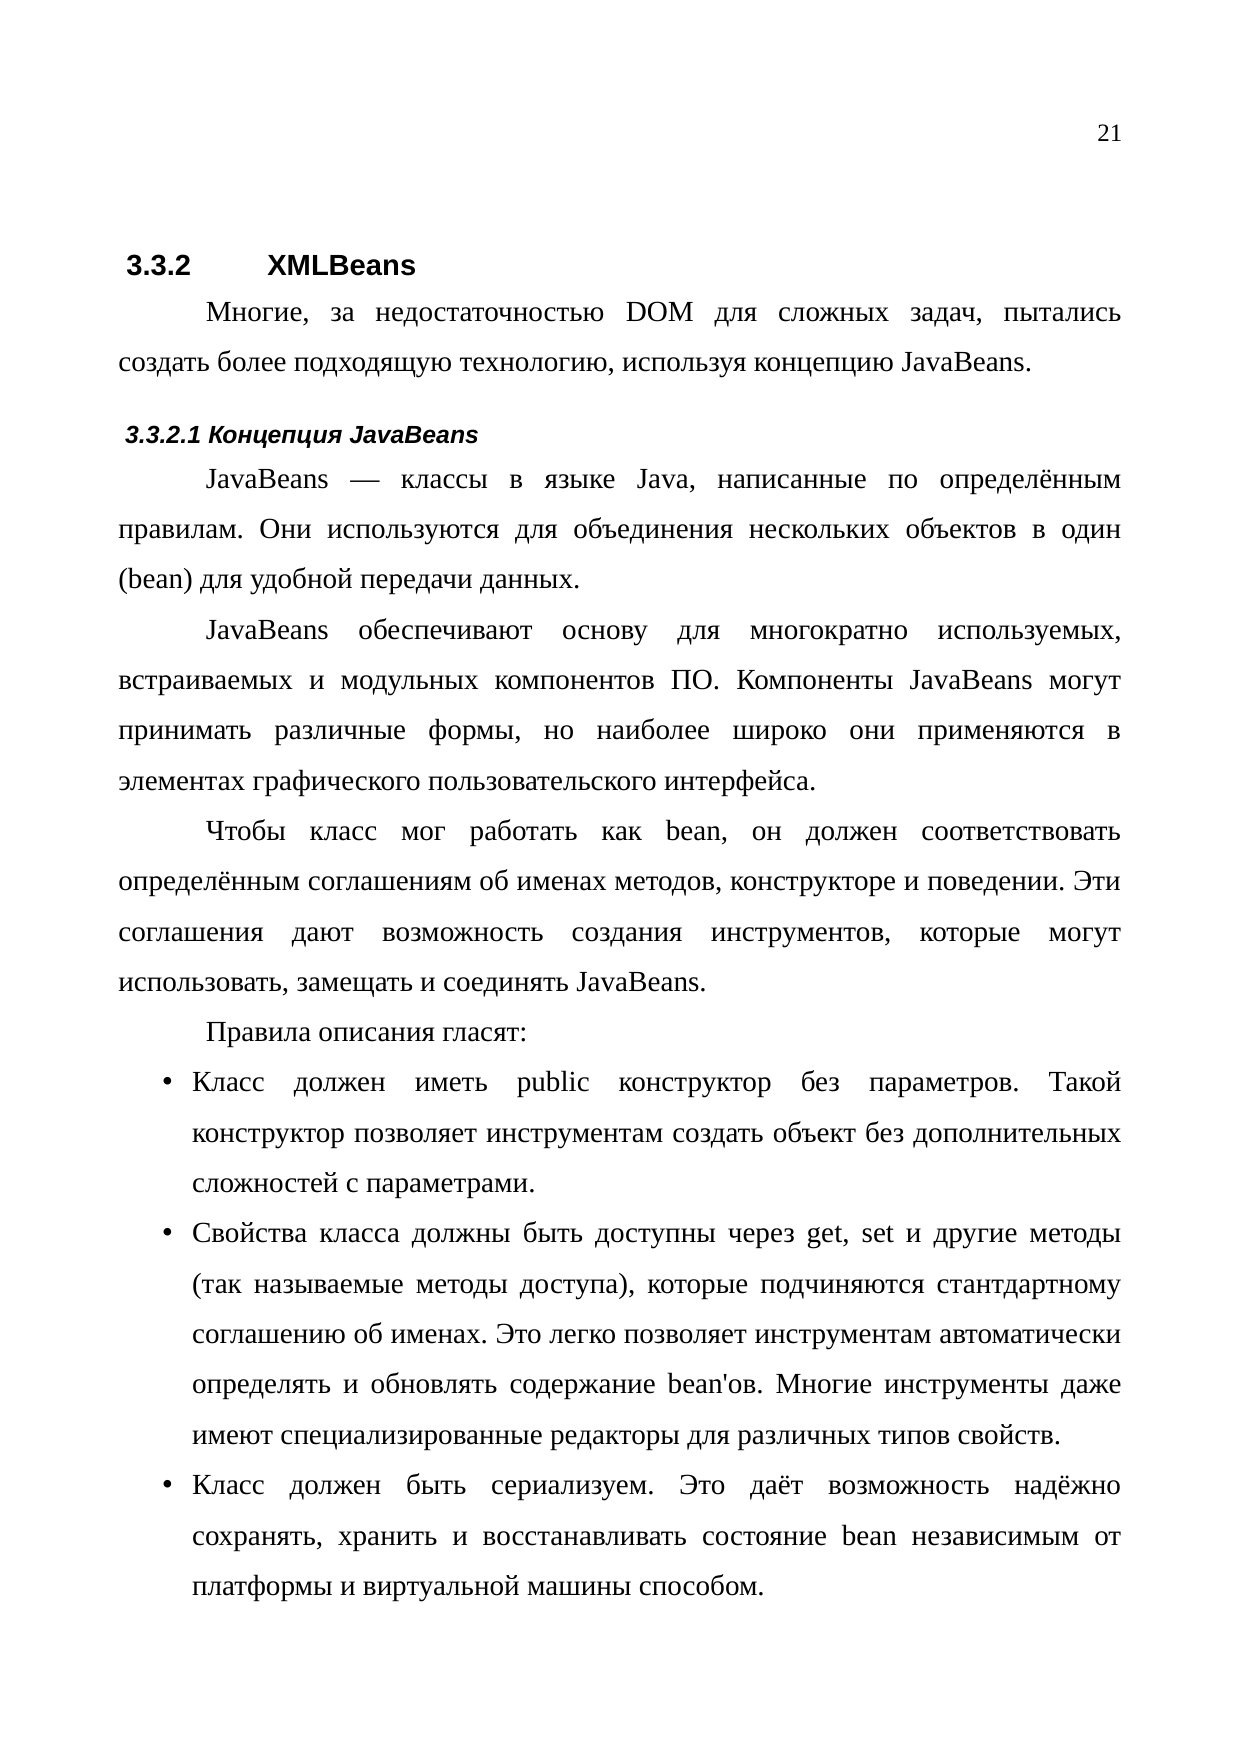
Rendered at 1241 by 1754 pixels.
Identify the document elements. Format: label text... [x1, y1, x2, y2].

text Правила описания гласят: [118, 1014, 1122, 1048]
list Класс должен иметь public конструктор без параметров. Такой конструктор позволяет инструментам создать объект без дополнительных сложностей с параметрами. [162, 1064, 1122, 1199]
text Чтобы класс мог работать как bean, он должен соответствовать определённым соглашениям об именах методов, конструкторе и поведении. Эти соглашения дают возможность создания инструментов, которые могут использовать, замещать и соединять JavaBeans. [118, 813, 1122, 997]
text JavaBeans обеспечивают основу для многократно используемых, встраиваемых и модульных компонентов ПО. Компоненты JavaBeans могут принимать различные формы, но наиболее широко они применяются в элементах графического пользовательского интерфейса. [118, 612, 1122, 796]
list Свойства класса должны быть доступны через get, set и другие методы (так называемые методы доступа), которые подчиняются стантдартному соглашению об именах. Это легко позволяет инструментам автоматически определять и обновлять содержание bean'ов. Многие инструменты даже имеют специализированные редакторы для различных типов свойств. [162, 1216, 1122, 1451]
text JavaBeans — классы в языке Java, написанные по определённым правилам. Они используются для объединения нескольких объектов в один (bean) для удобной передачи данных. [118, 461, 1122, 595]
text Многие, за недостаточностью DOM для сложных задач, пытались создать более подходящую технологию, используя концепцию JavaBeans. [118, 294, 1122, 378]
subtitle Концепция JavaBeans [118, 420, 1122, 448]
subtitle XMLBeans [118, 248, 1122, 282]
list Класс должен быть сериализуем. Это даёт возможность надёжно сохранять, хранить и восстанавливать состояние bean независимым от платформы и виртуальной машины способом. [162, 1467, 1122, 1602]
